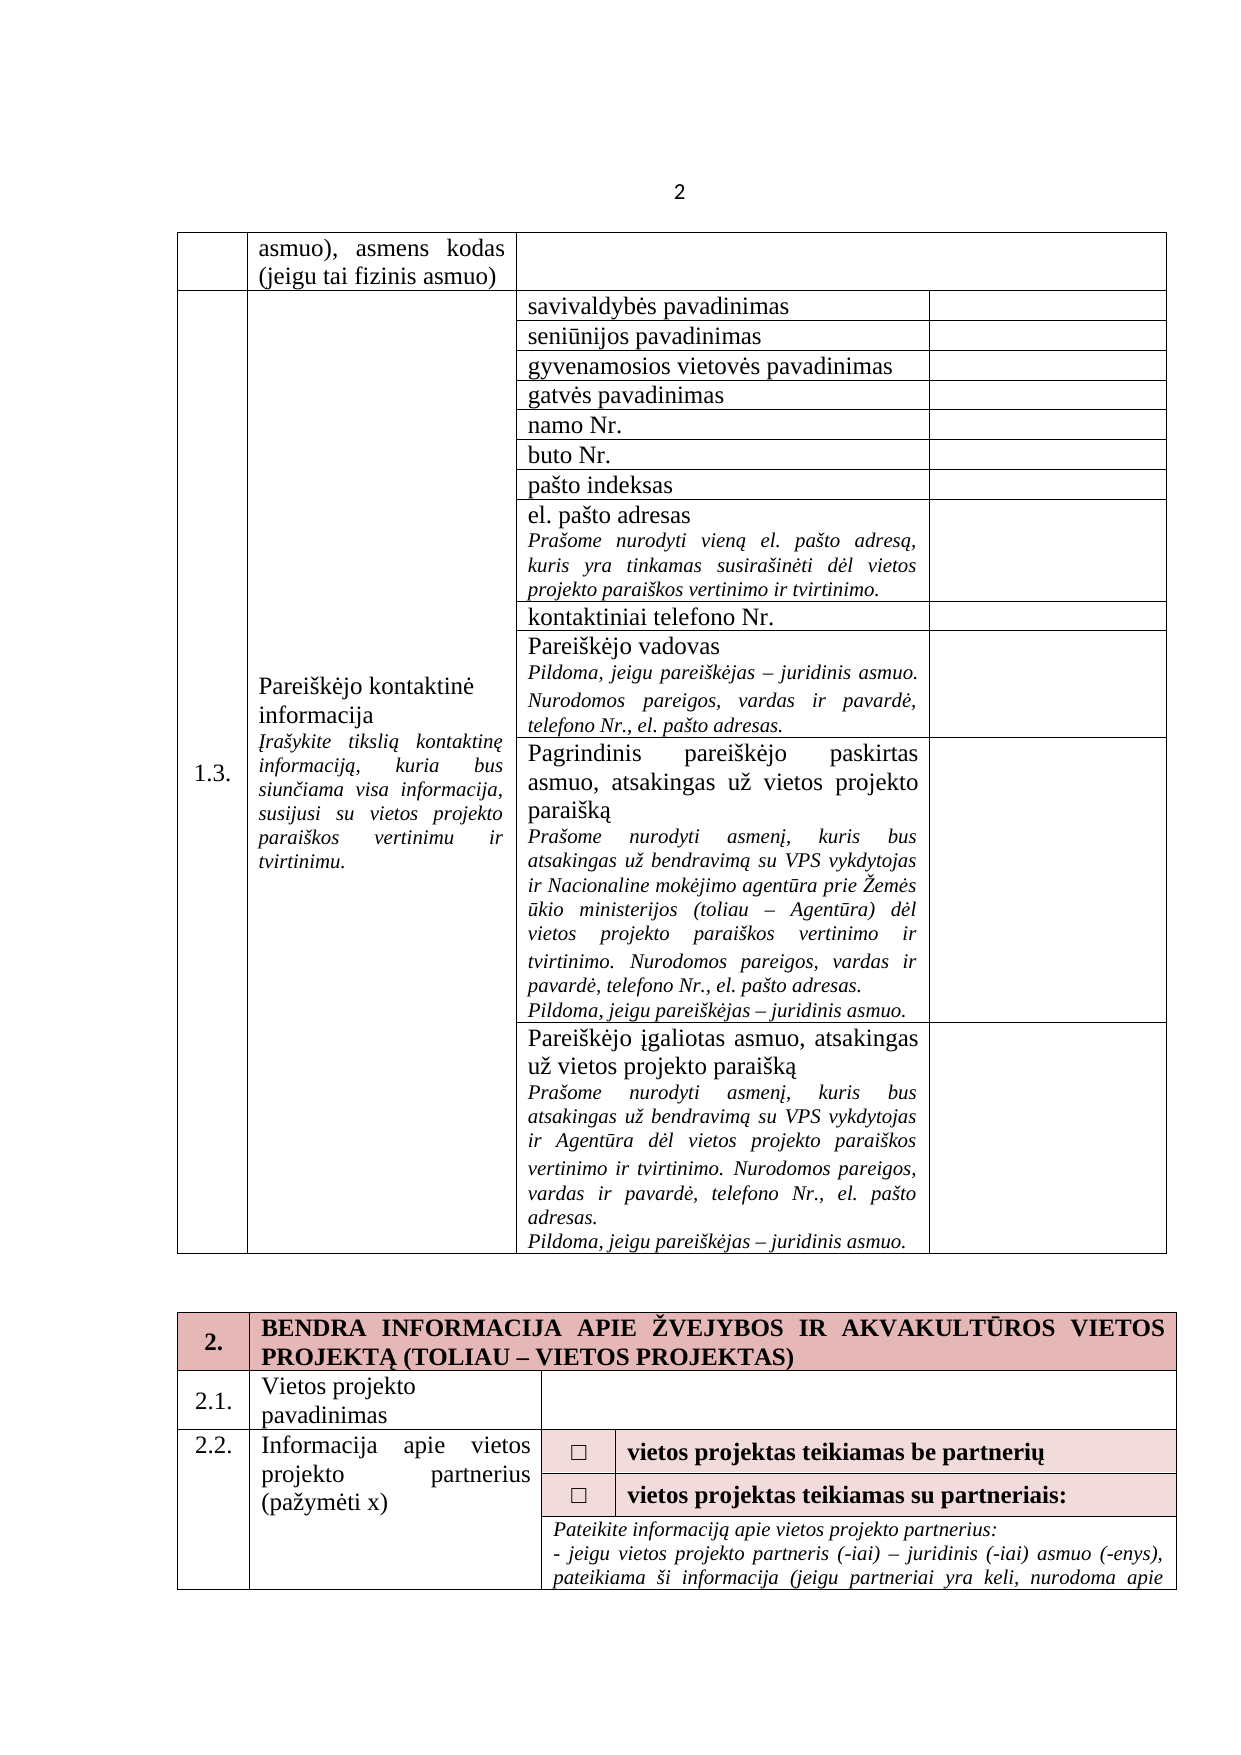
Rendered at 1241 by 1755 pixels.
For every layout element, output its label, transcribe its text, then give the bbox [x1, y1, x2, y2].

table_cell namo Nr. [517, 410, 929, 439]
table_cell 2.1. [178, 1371, 249, 1429]
table_header BENDRA INFORMACIJA APIE ŽVEJYBOS IR AKVAKULTŪROS VIETOS PROJEKTĄ (TOLIAU – VIETOS PROJEKTAS) [250, 1313, 1176, 1370]
table_cell vietos projektas teikiamas be partnerių [616, 1430, 1176, 1472]
table_cell 2.2. [178, 1430, 249, 1589]
table_cell 1.3. [178, 291, 247, 1253]
table_cell Informacija apie vietos projekto partnerius (pažymėti x) [250, 1430, 541, 1589]
table_cell [930, 631, 1166, 737]
table_cell [930, 470, 1166, 499]
table_cell □ [542, 1474, 615, 1516]
table_cell Pateikite informaciją apie vietos projekto partnerius: - jeigu vietos projekto partneris (-iai) – juridinis (-iai) asmuo (-enys), pateikiama ši informacija (jeigu partneriai yra keli, nurodoma apie [542, 1517, 1176, 1589]
table_cell Vietos projekto pavadinimas [250, 1371, 541, 1429]
table_cell [930, 440, 1166, 469]
table_cell asmuo), asmens kodas (jeigu tai fizinis asmuo) [248, 233, 516, 290]
table_cell kontaktiniai telefono Nr. [517, 602, 929, 630]
table_cell [930, 602, 1166, 630]
table_cell gatvės pavadinimas [517, 381, 929, 409]
table_cell [930, 738, 1166, 1022]
table_cell Pagrindinis pareiškėjo paskirtas asmuo, atsakingas už vietos projekto paraišką Prašome nurodyti asmenį, kuris bus atsakingas už bendravimą su VPS vykdytojas ir Nacionaline mokėjimo agentūra prie Žemės ūkio ministerijos (toliau – Agentūra) dėl vietos projekto paraiškos vertinimo ir tvirtinimo. Nurodomos pareigos, vardas ir pavardė, telefono Nr., el. pašto adresas. Pildoma, jeigu pareiškėjas – juridinis asmuo. [517, 738, 929, 1022]
table_cell [930, 500, 1166, 601]
table_cell [542, 1371, 1176, 1429]
table_cell savivaldybės pavadinimas [517, 291, 929, 320]
table_cell [517, 233, 1166, 290]
table_cell pašto indeksas [517, 470, 929, 499]
table_cell □ [542, 1430, 615, 1472]
table_cell gyvenamosios vietovės pavadinimas [517, 351, 929, 379]
table_cell [930, 291, 1166, 320]
table_cell seniūnijos pavadinimas [517, 321, 929, 350]
table_cell [930, 410, 1166, 439]
table_cell Pareiškėjo kontaktinė informacija Įrašykite tikslią kontaktinę informaciją, kuria bus siunčiama visa informacija, susijusi su vietos projekto paraiškos vertinimu ir tvirtinimu. [248, 291, 516, 1253]
table_cell [930, 381, 1166, 409]
table_cell [930, 1023, 1166, 1253]
table_cell el. pašto adresas Prašome nurodyti vieną el. pašto adresą, kuris yra tinkamas susirašinėti dėl vietos projekto paraiškos vertinimo ir tvirtinimo. [517, 500, 929, 601]
table_cell [930, 351, 1166, 379]
table_header 2. [178, 1313, 249, 1370]
table_cell Pareiškėjo įgaliotas asmuo, atsakingas už vietos projekto paraišką Prašome nurodyti asmenį, kuris bus atsakingas už bendravimą su VPS vykdytojas ir Agentūra dėl vietos projekto paraiškos vertinimo ir tvirtinimo. Nurodomos pareigos, vardas ir pavardė, telefono Nr., el. pašto adresas. Pildoma, jeigu pareiškėjas – juridinis asmuo. [517, 1023, 929, 1253]
table_cell [930, 321, 1166, 350]
table_cell [178, 233, 247, 290]
table_cell buto Nr. [517, 440, 929, 469]
table_cell Pareiškėjo vadovas Pildoma, jeigu pareiškėjas – juridinis asmuo. Nurodomos pareigos, vardas ir pavardė, telefono Nr., el. pašto adresas. [517, 631, 929, 737]
table_cell vietos projektas teikiamas su partneriais: [616, 1474, 1176, 1516]
